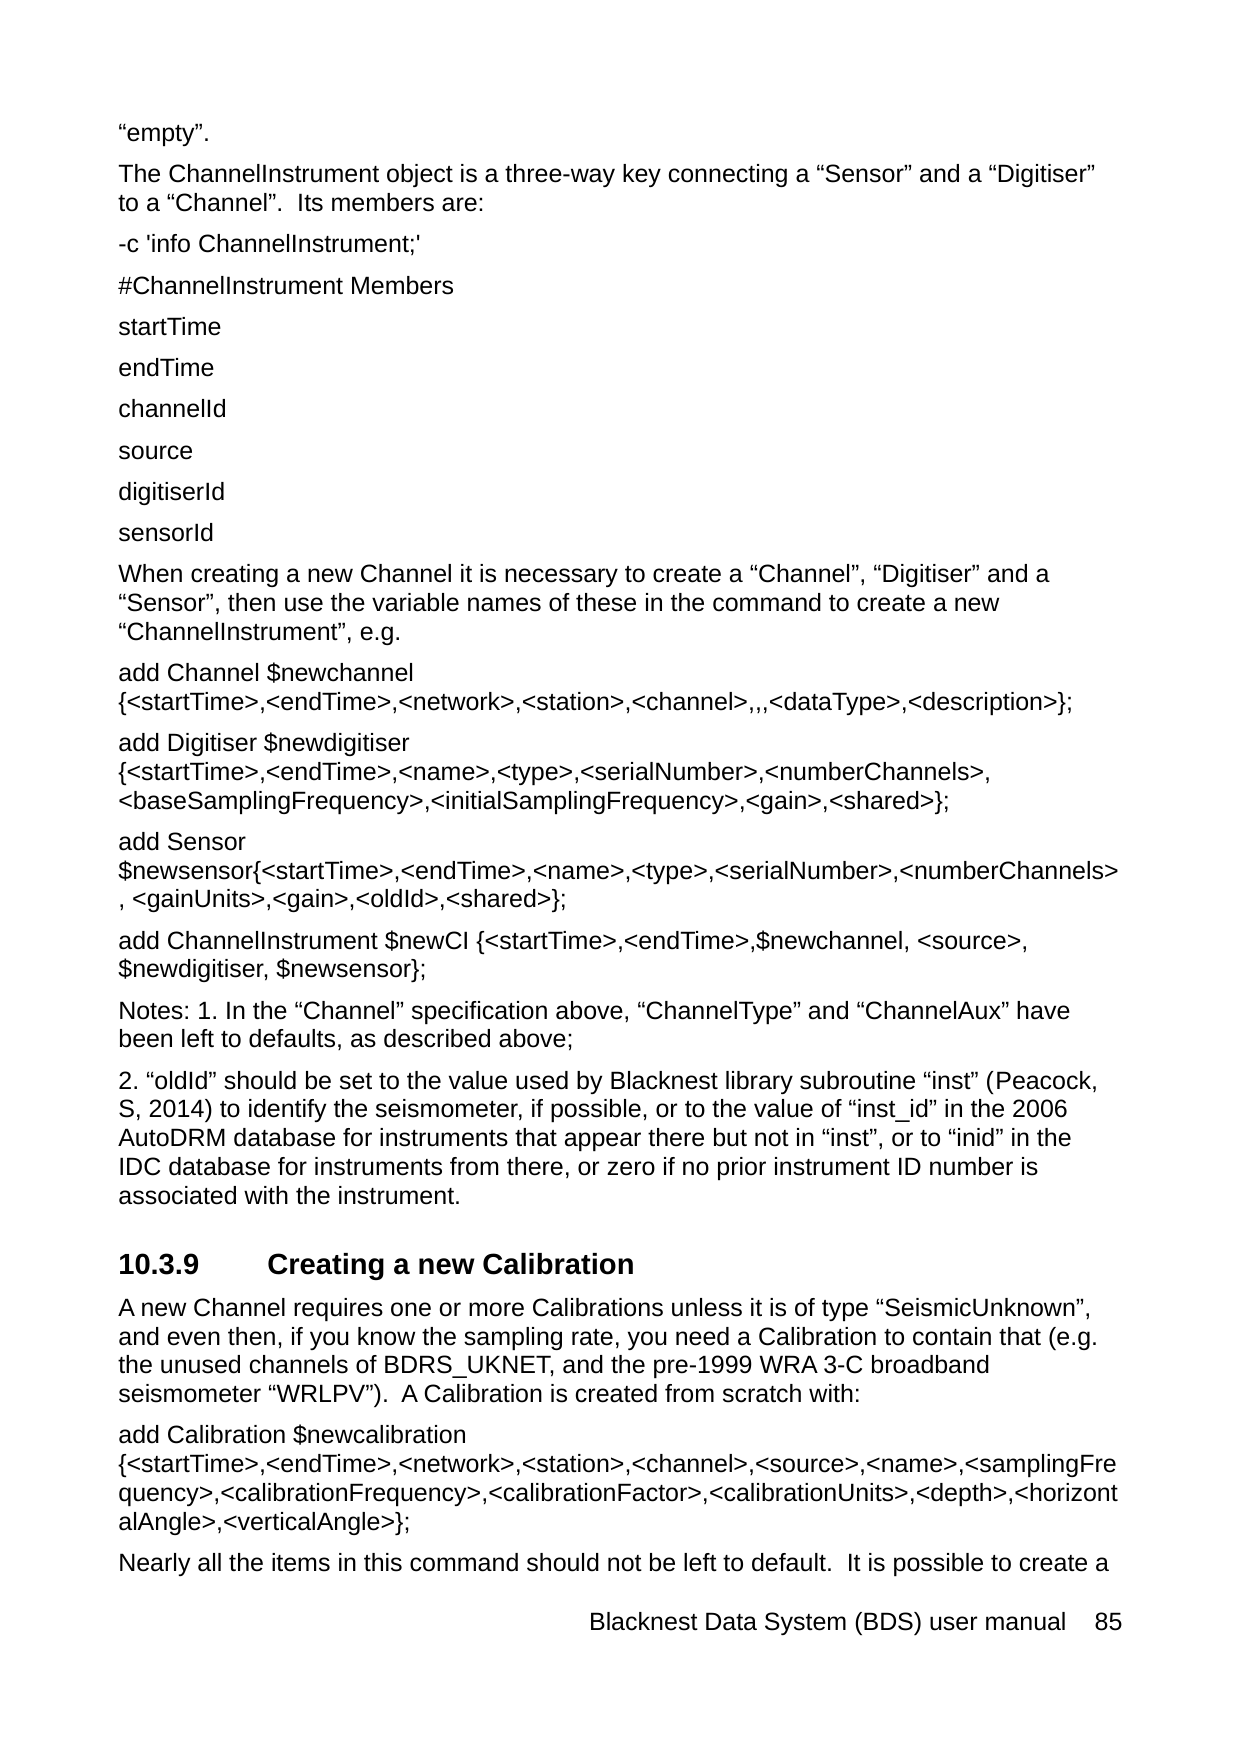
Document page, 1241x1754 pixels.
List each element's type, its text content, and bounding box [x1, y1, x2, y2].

text add Channel $newchannel {<startTime>,<endTime>,<network>,<station>,<channel>,,,<dataType>,<description>}; [118, 658, 1122, 716]
text sensorId [118, 518, 1122, 547]
text add Calibration $newcalibration {<startTime>,<endTime>,<network>,<station>,<channel>,<source>,<name>,<samplingFrequency>,<calibrationFrequency>,<calibrationFactor>,<calibrationUnits>,<depth>,<horizontalAngle>,<verticalAngle>}; [118, 1420, 1122, 1535]
text “empty”. [118, 118, 1122, 147]
text source [118, 436, 1122, 464]
text #ChannelInstrument Members [118, 271, 1122, 299]
text Notes: 1. In the “Channel” specification above, “ChannelType” and “ChannelAux” have been left to defaults, as described above; [118, 996, 1122, 1053]
text startTime [118, 312, 1122, 341]
text channelId [118, 394, 1122, 423]
subtitle Creating a new Calibration [118, 1247, 1122, 1280]
text A new Channel requires one or more Calibrations unless it is of type “SeismicUnknown”, and even then, if you know the sampling rate, you need a Calibration to contain that (e.g. the unused channels of BDRS_UKNET, and the pre-1999 WRA 3-C broadband seismometer “WRLPV”). A Calibration is created from scratch with: [118, 1293, 1122, 1408]
text add Sensor $newsensor{<startTime>,<endTime>,<name>,<type>,<serialNumber>,<numberChannels>, <gainUnits>,<gain>,<oldId>,<shared>}; [118, 827, 1122, 913]
text digitiserId [118, 477, 1122, 506]
text add ChannelInstrument $newCI {<startTime>,<endTime>,$newchannel, <source>, $newdigitiser, $newsensor}; [118, 926, 1122, 983]
text When creating a new Channel it is necessary to create a “Channel”, “Digitiser” and a “Sensor”, then use the variable names of these in the command to create a new “ChannelInstrument”, e.g. [118, 559, 1122, 646]
text 2. “oldId” should be set to the value used by Blacknest library subroutine “inst” (Peacock, S, 2014) to identify the seismometer, if possible, or to the value of “inst_id” in the 2006 AutoDRM database for instruments that appear there but not in “inst”, or to “inid” in the IDC database for instruments from there, or zero if no prior instrument ID number is associated with the instrument. [118, 1066, 1122, 1209]
text Nearly all the items in this command should not be left to default. It is possible to create a [118, 1548, 1122, 1577]
text add Digitiser $newdigitiser {<startTime>,<endTime>,<name>,<type>,<serialNumber>,<numberChannels>, <baseSamplingFrequency>,<initialSamplingFrequency>,<gain>,<shared>}; [118, 728, 1122, 814]
text The ChannelInstrument object is a three-way key connecting a “Sensor” and a “Digitiser” to a “Channel”. Its members are: [118, 159, 1122, 217]
text endTime [118, 353, 1122, 382]
text -c 'info ChannelInstrument;' [118, 229, 1122, 258]
